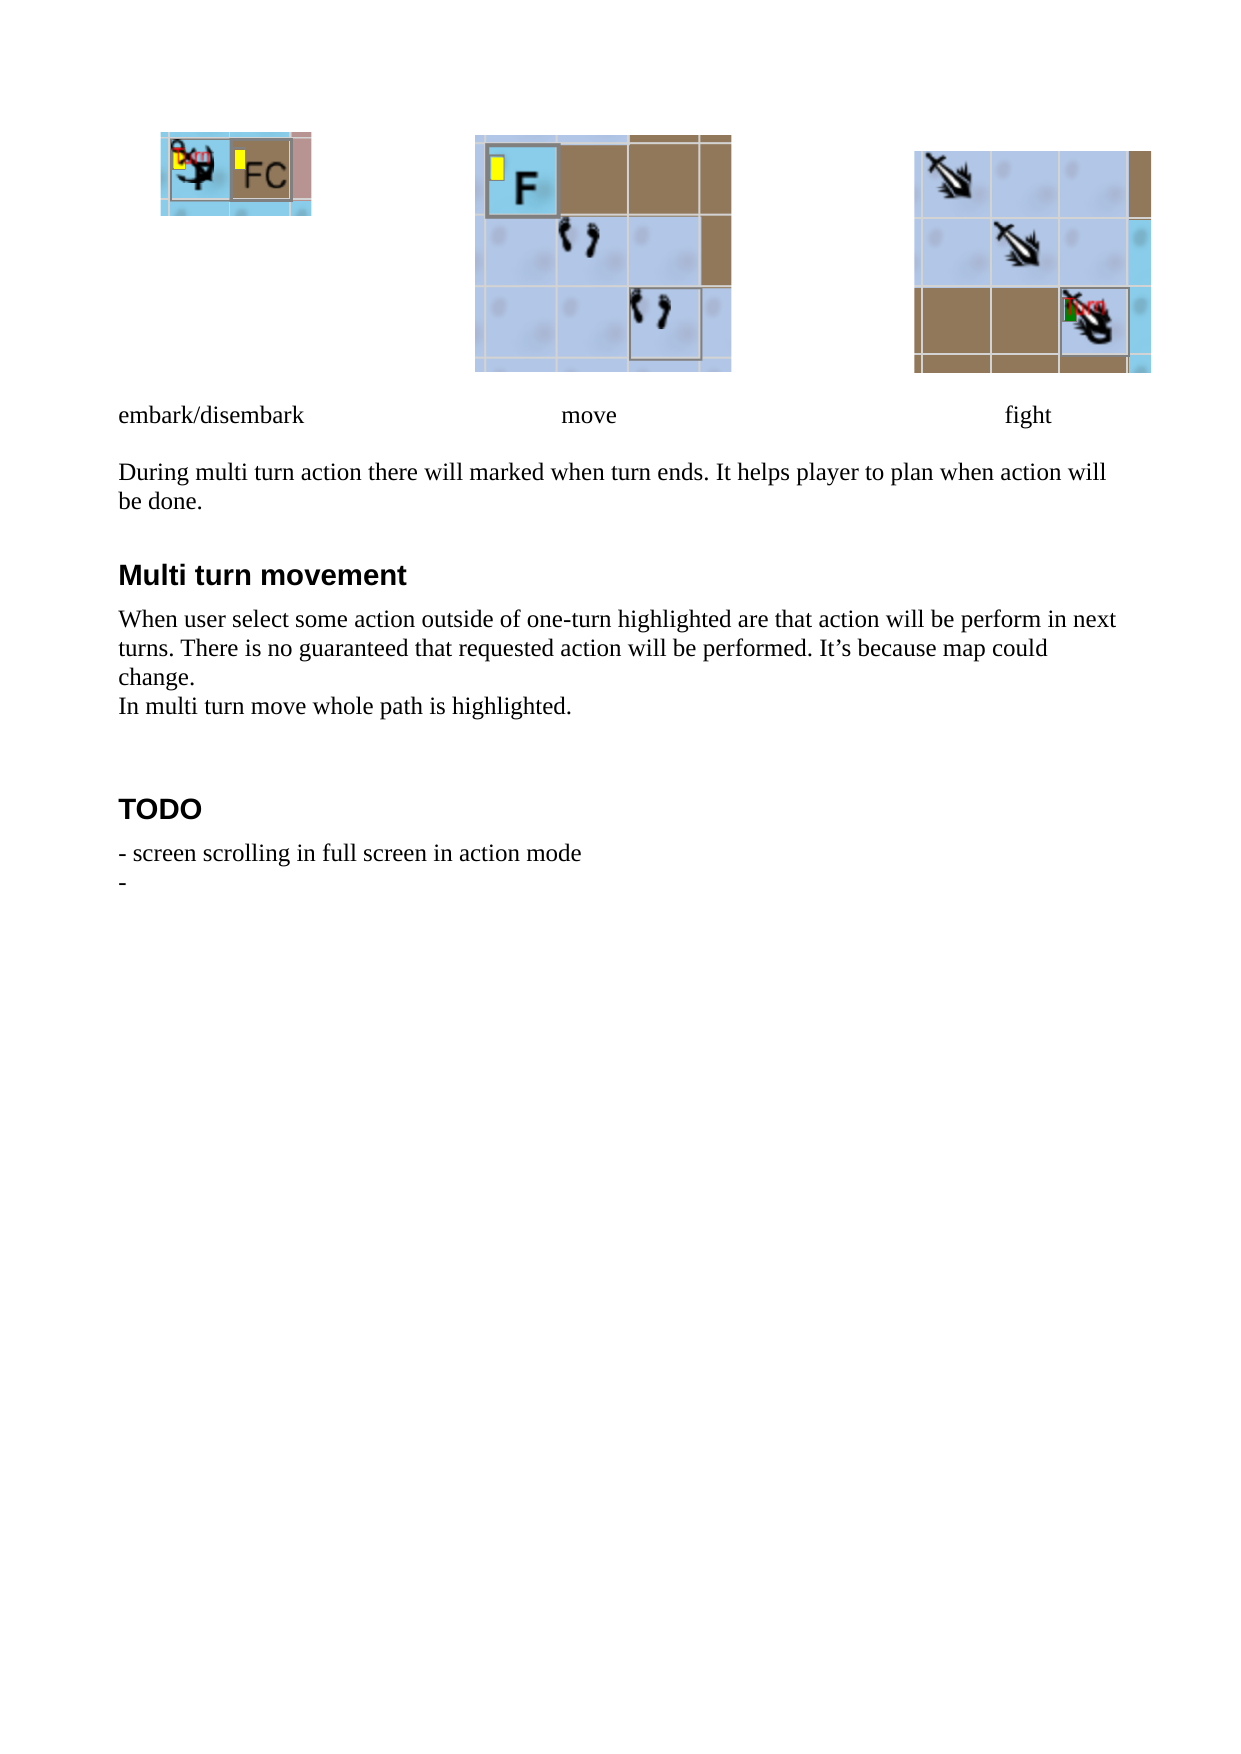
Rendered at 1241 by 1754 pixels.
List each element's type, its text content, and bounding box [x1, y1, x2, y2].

text In multi turn move whole path is highlighted. [118, 691, 1122, 719]
picture [914, 151, 1152, 373]
text embark/disembark move fight [118, 400, 1122, 429]
subtitle TODO [118, 792, 1122, 825]
text When user select some action outside of one-turn highlighted are that action will be perform in next turns. There is no guaranteed that requested action will be performed. It’s because map could change. [118, 604, 1122, 691]
subtitle Multi turn movement [118, 558, 1122, 592]
text - [118, 867, 1122, 895]
picture [160, 132, 312, 216]
text - screen scrolling in full screen in action mode [118, 838, 1122, 867]
text During multi turn action there will marked when turn ends. It helps player to plan when action will be done. [118, 457, 1122, 515]
picture [475, 135, 732, 372]
